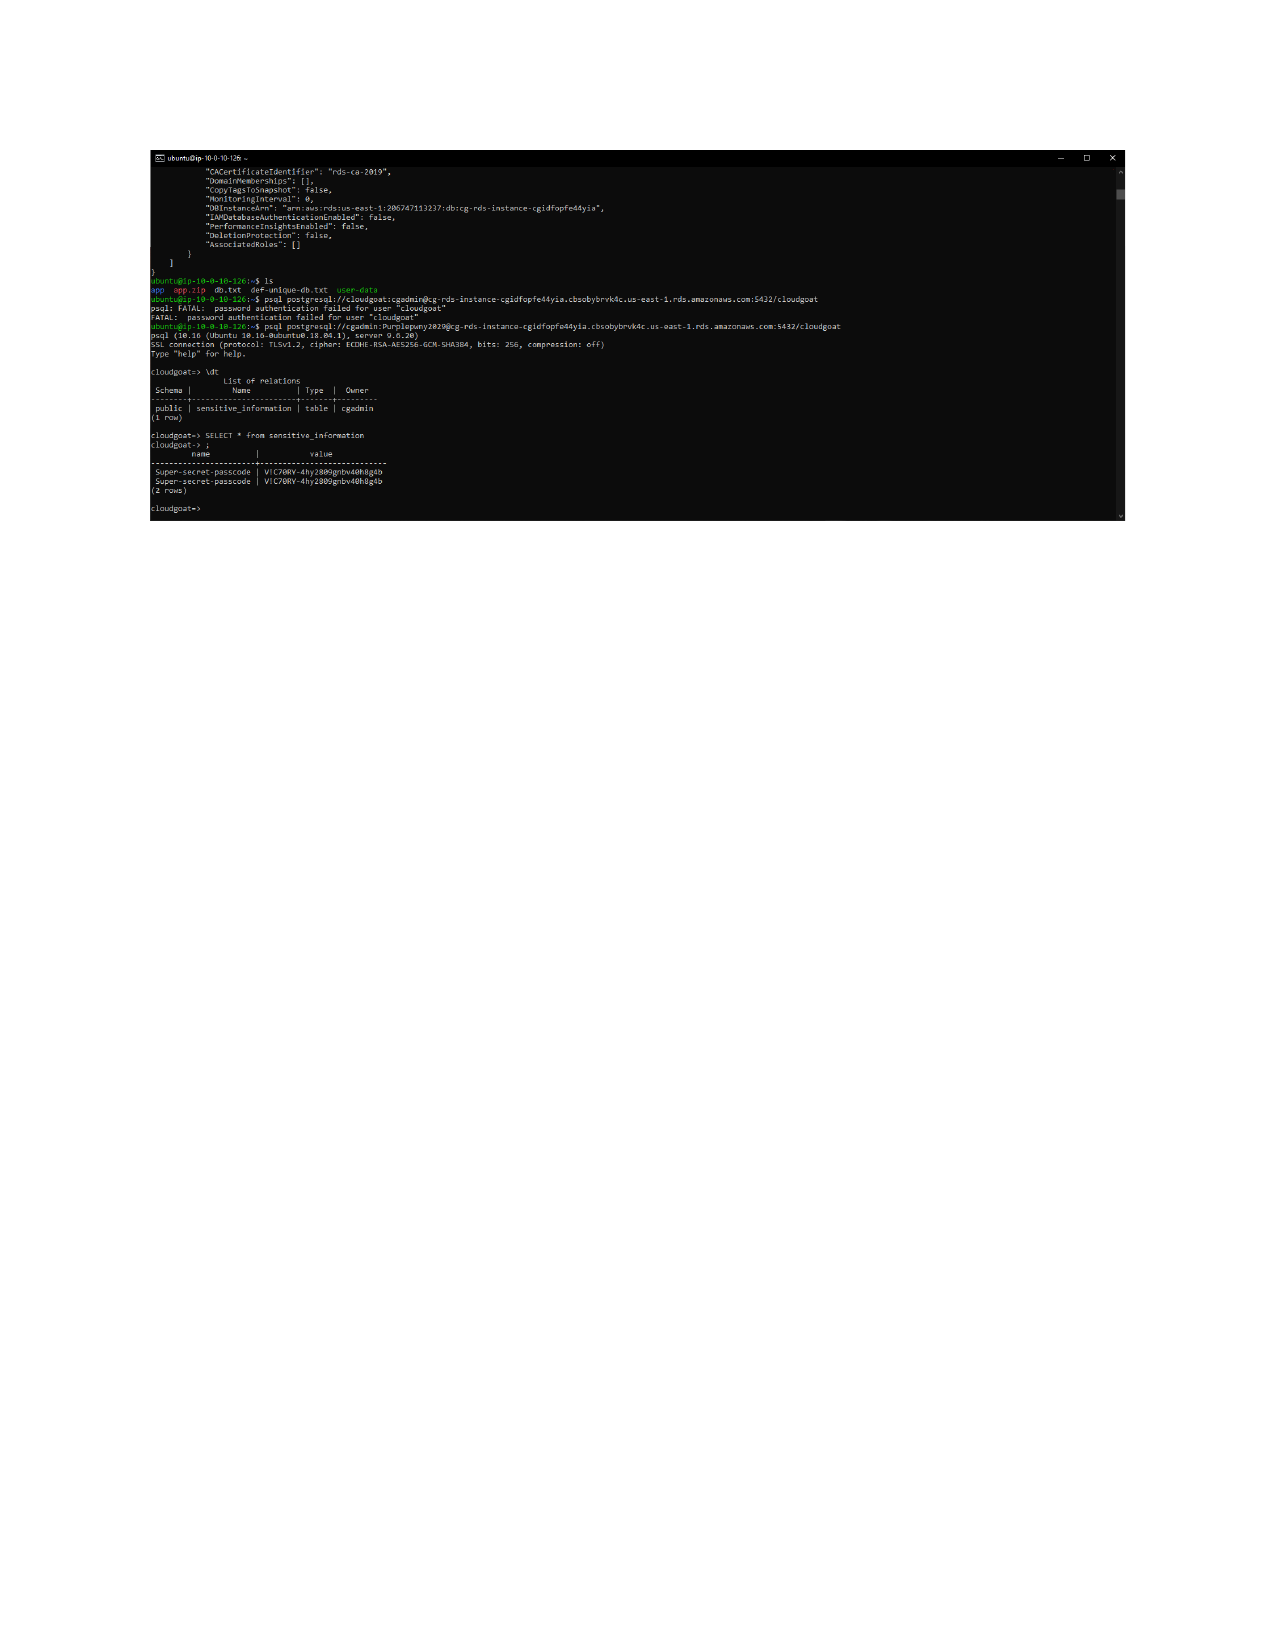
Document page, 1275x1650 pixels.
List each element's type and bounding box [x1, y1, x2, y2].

picture [150, 150, 1125, 521]
